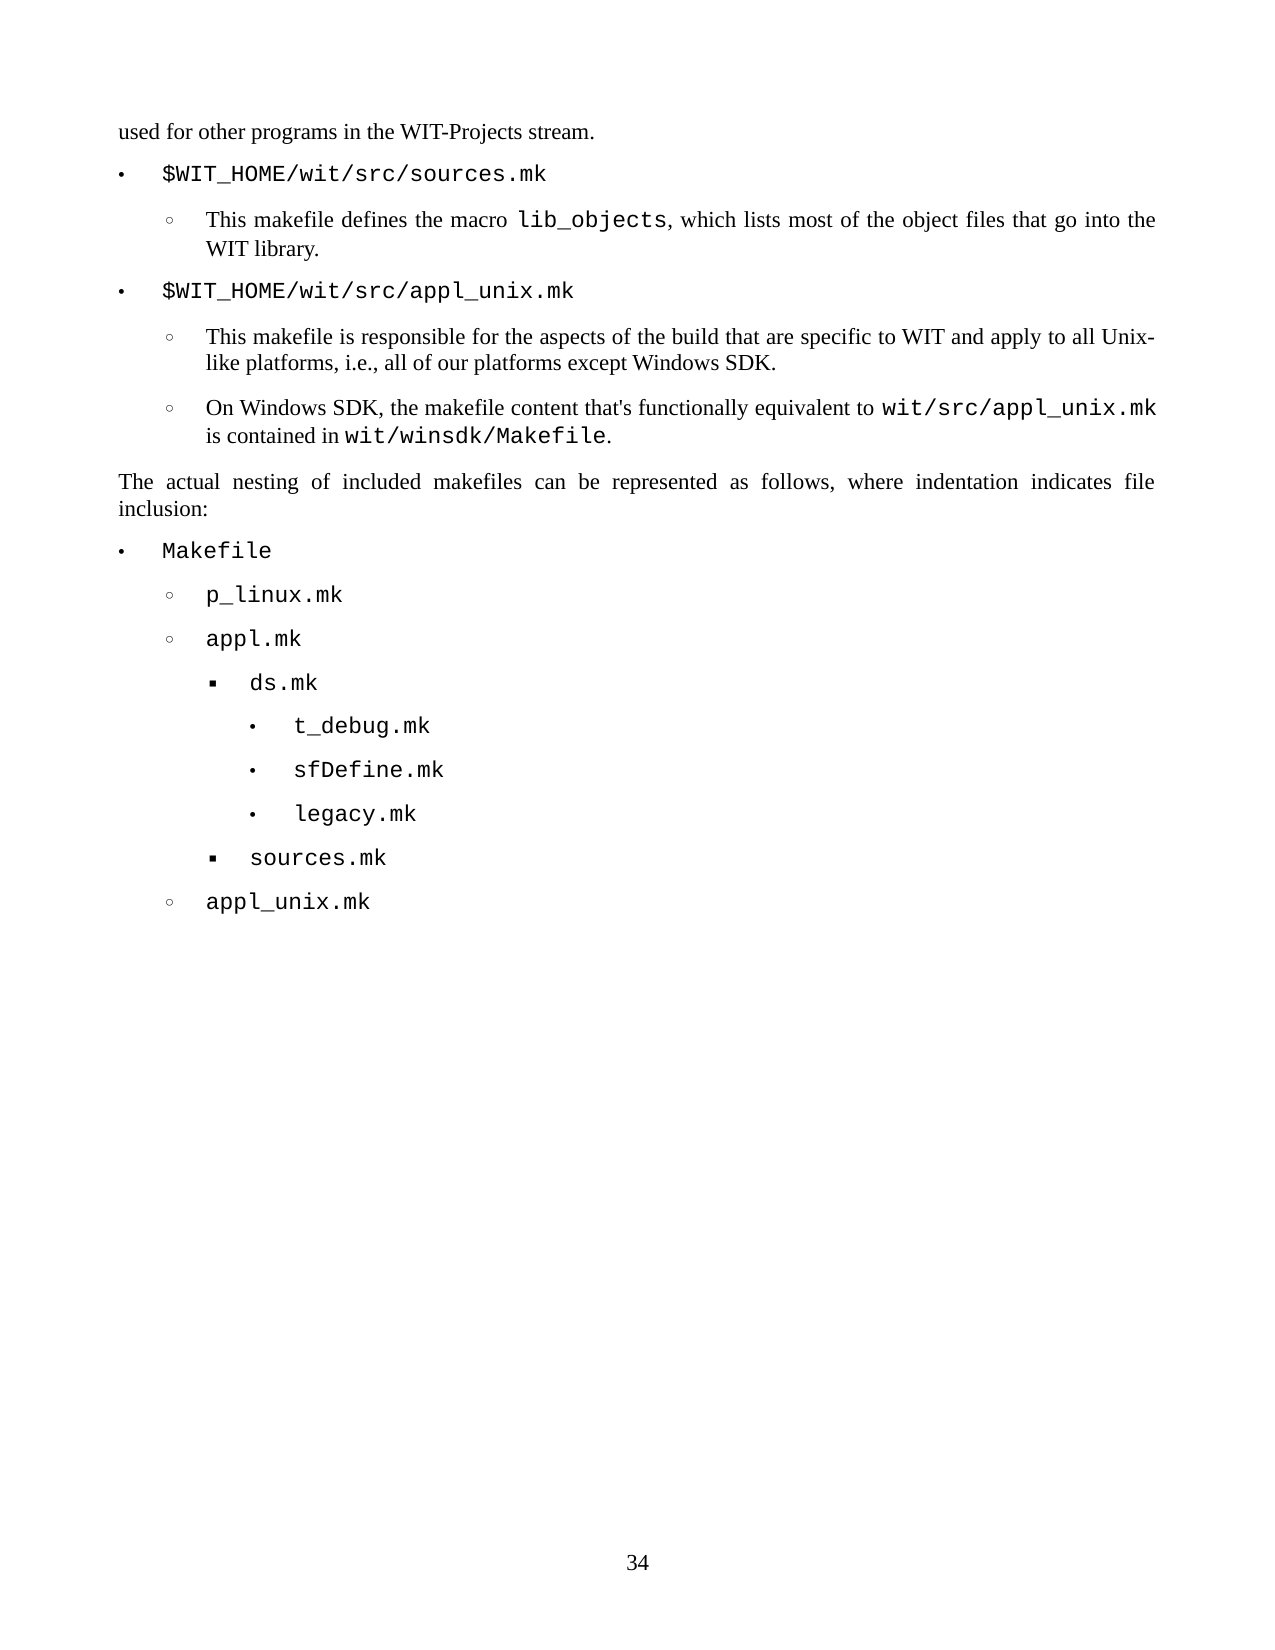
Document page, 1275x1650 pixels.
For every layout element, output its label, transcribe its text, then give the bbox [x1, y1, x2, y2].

list sfDefine.mk [249, 759, 1157, 785]
list p_linux.mk [162, 583, 1157, 609]
list ds.mk [206, 671, 1157, 697]
text used for other programs in the WIT-Projects stream. [118, 118, 1157, 144]
list legacy.mk [249, 803, 1157, 829]
list $WIT_HOME/wit/src/sources.mk [118, 162, 1157, 188]
list appl.mk [162, 627, 1157, 653]
text The actual nesting of included makefiles can be represented as follows, where indentation indicates file inclusion: [118, 468, 1157, 521]
list sources.mk [206, 847, 1157, 873]
list $WIT_HOME/wit/src/appl_unix.mk [118, 279, 1157, 305]
list appl_unix.mk [162, 891, 1157, 917]
list This makefile is responsible for the aspects of the build that are specific to WIT and apply to all Unix-like platforms, i.e., all of our platforms except Windows SDK. [162, 323, 1157, 376]
list Makefile [118, 539, 1157, 565]
list t_debug.mk [249, 715, 1157, 741]
list On Windows SDK, the makefile content that's functionally equivalent to wit/src/appl_unix.mk is contained in wit/winsdk/Makefile. [162, 394, 1157, 450]
list This makefile defines the macro lib_objects, which lists most of the object files that go into the WIT library. [162, 206, 1157, 261]
